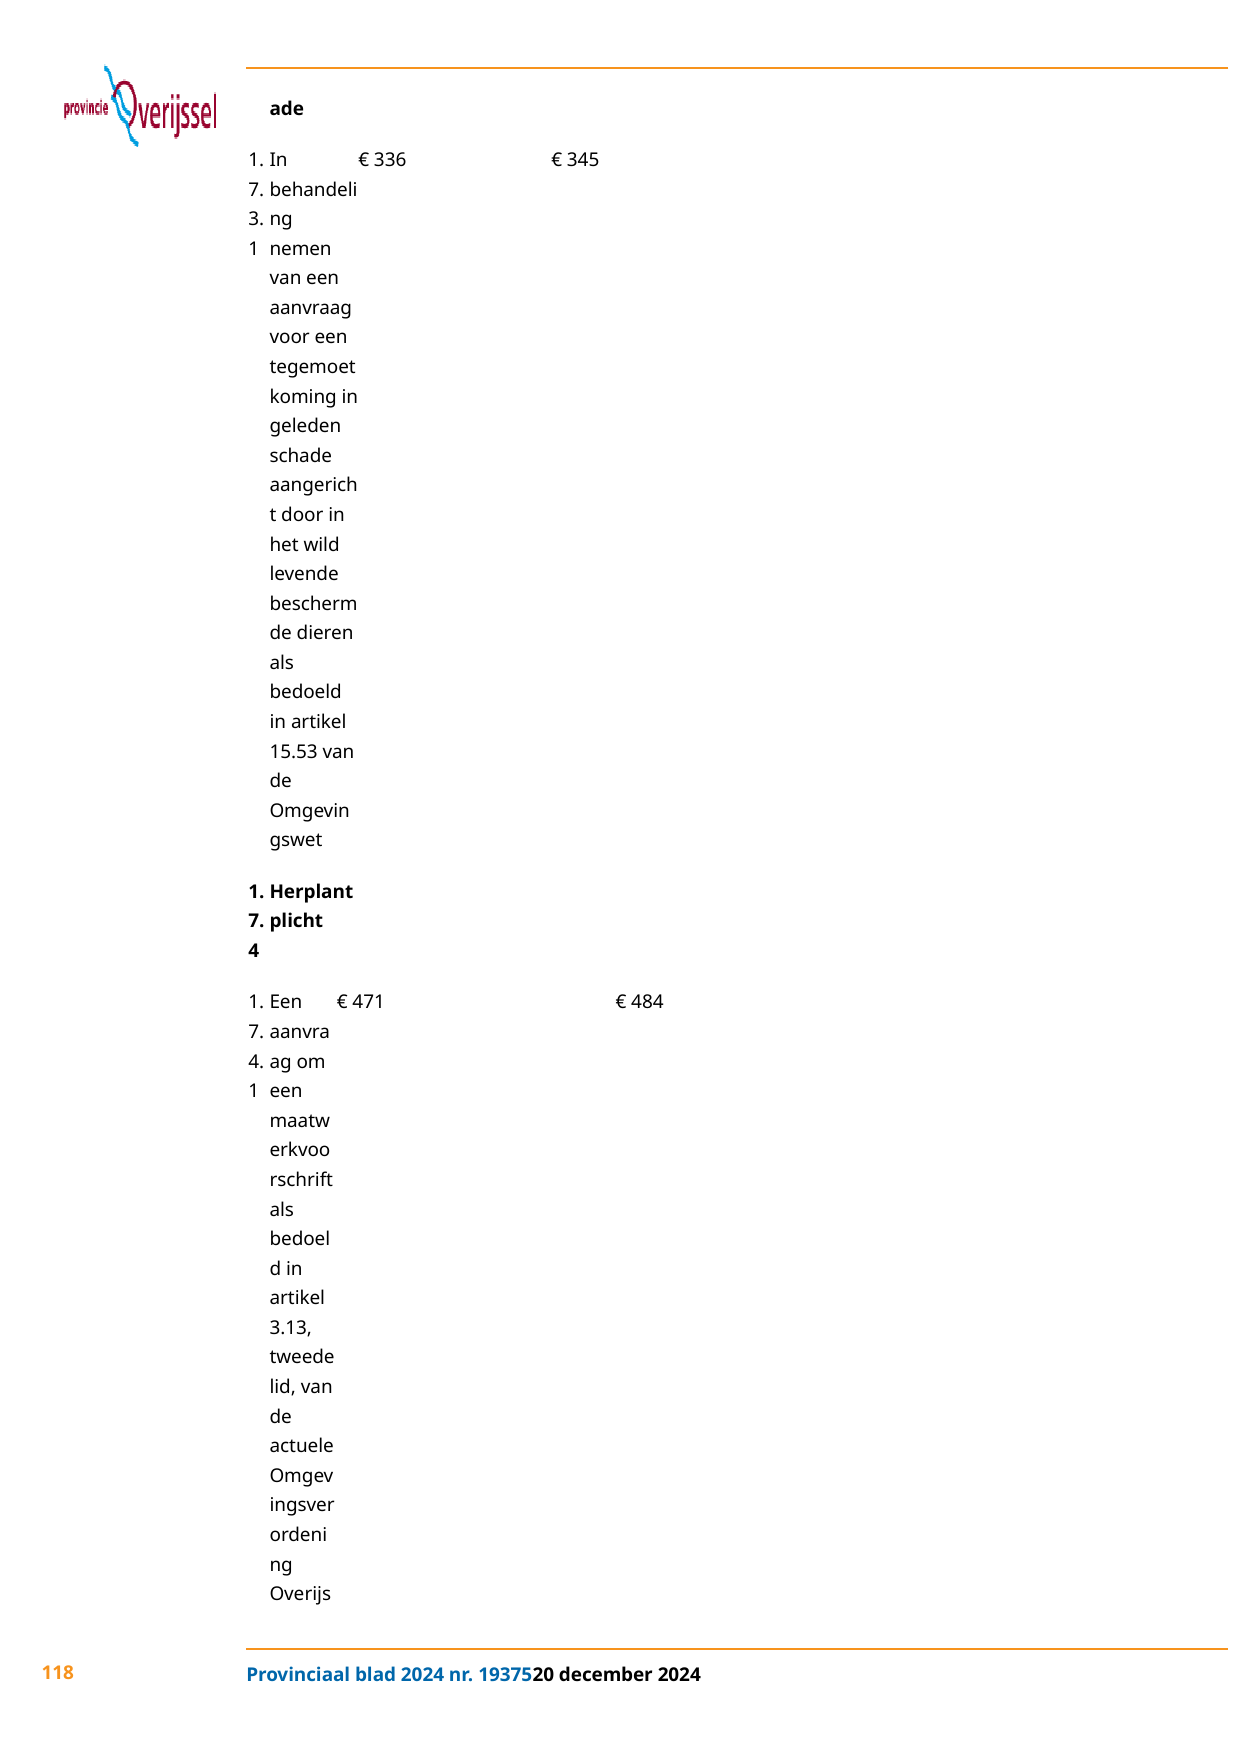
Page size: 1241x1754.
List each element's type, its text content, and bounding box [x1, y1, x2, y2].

table_cell [269, 963, 337, 989]
table_cell ade [269, 95, 358, 121]
table_cell € 345 [551, 146, 937, 852]
table_cell € 484 [615, 989, 937, 1606]
table_cell € 471 [337, 989, 615, 1606]
table_cell [358, 853, 615, 878]
table_cell 1.7.4 [248, 878, 269, 963]
picture [41, 47, 231, 172]
table_cell [248, 853, 291, 878]
table_cell 1.7.3.1 [248, 146, 269, 852]
table_cell [615, 853, 937, 878]
table_cell Een aanvraag om een maatwerkvoorschrift als bedoeld in artikel 3.13, tweede lid, van de actuele Omgevingsverordening Overijs [269, 989, 337, 1606]
table_cell [291, 853, 358, 878]
table_cell [358, 878, 551, 963]
table_cell [551, 878, 937, 963]
table_cell € 336 [358, 146, 551, 852]
table_cell 1.7.4.1 [248, 989, 269, 1606]
table_cell Herplantplicht [269, 878, 358, 963]
table_cell [248, 963, 269, 989]
table_cell [551, 95, 937, 121]
table_cell [269, 121, 358, 146]
table_cell [337, 963, 358, 989]
table_cell [358, 963, 937, 989]
table_cell [551, 121, 937, 146]
table_cell [358, 121, 551, 146]
table_cell [248, 121, 269, 146]
table_cell In behandeling nemen van een aanvraag voor een tegemoetkoming in geleden schade aangericht door in het wild levende beschermde dieren als bedoeld in artikel 15.53 van de Omgevingswet [269, 146, 358, 852]
table_cell [358, 95, 551, 121]
table_cell [248, 95, 269, 121]
